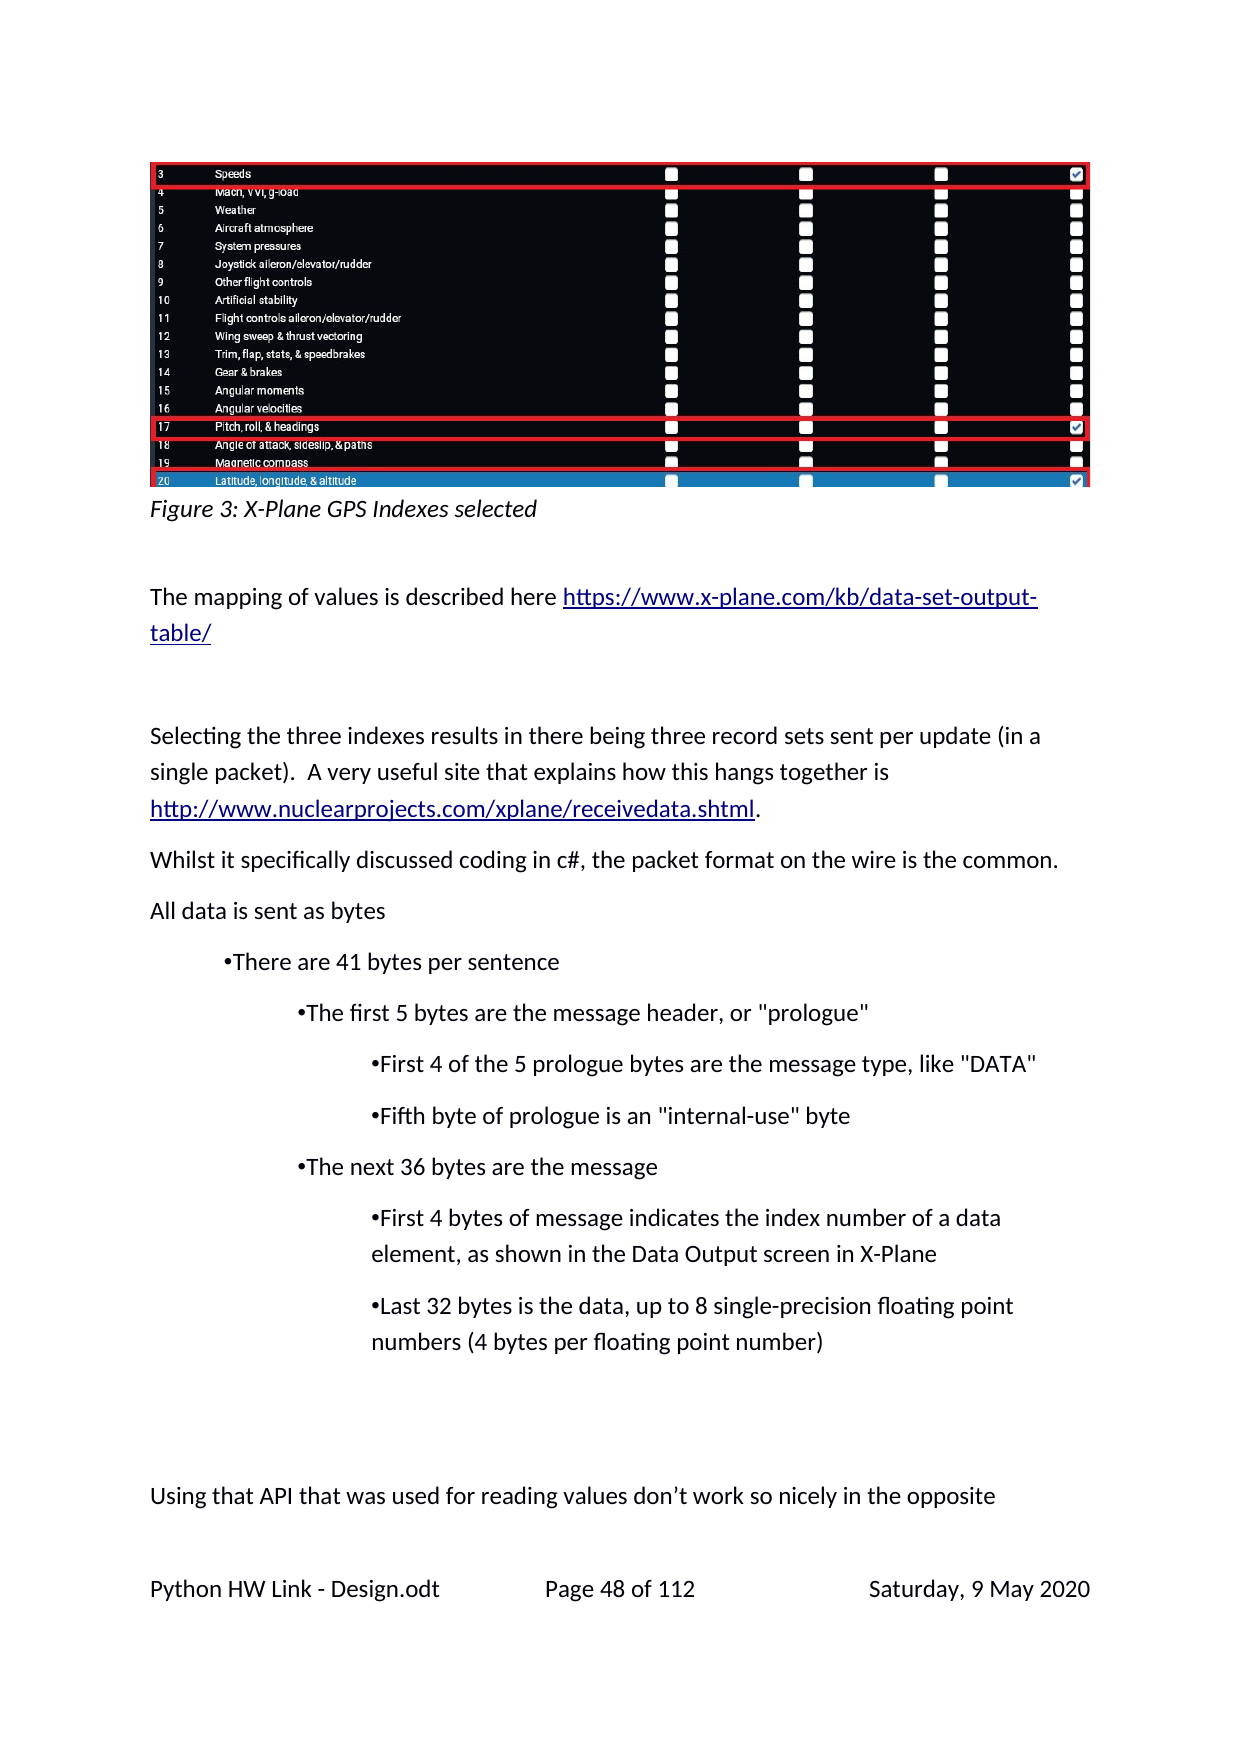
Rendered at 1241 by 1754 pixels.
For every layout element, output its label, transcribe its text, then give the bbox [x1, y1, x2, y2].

text Figure 3: X-Plane GPS Indexes selected [150, 487, 1090, 524]
text Whilst it specifically discussed coding in c#, the packet format on the wire is the common. [150, 844, 1090, 874]
list Fifth byte of prologue is an "internal-use" byte [150, 1100, 1090, 1130]
list There are 41 bytes per sentence [150, 946, 1090, 977]
list Last 32 bytes is the data, up to 8 single-precision floating point numbers (4 bytes per floating point number) [150, 1290, 1090, 1357]
text All data is sent as bytes [150, 895, 1090, 926]
list First 4 of the 5 prologue bytes are the message type, like "DATA" [150, 1049, 1090, 1079]
list First 4 bytes of message indicates the index number of a data element, as shown in the Data Output screen in X-Plane [150, 1202, 1090, 1269]
text Selecting the three indexes results in there being three record sets sent per update (in a single packet). A very useful site that explains how this hangs together is http://www.nuclearprojects.com/xplane/receivedata.shtml. [150, 720, 1090, 823]
list The first 5 bytes are the message header, or "prologue" [150, 997, 1090, 1028]
picture [150, 162, 1091, 487]
list The next 36 bytes are the message [150, 1151, 1090, 1181]
text The mapping of values is described here https://www.x-plane.com/kb/data-set-output-table/ [150, 581, 1090, 648]
text Using that API that was used for reading values don’t work so nicely in the opposite [150, 1480, 1090, 1510]
